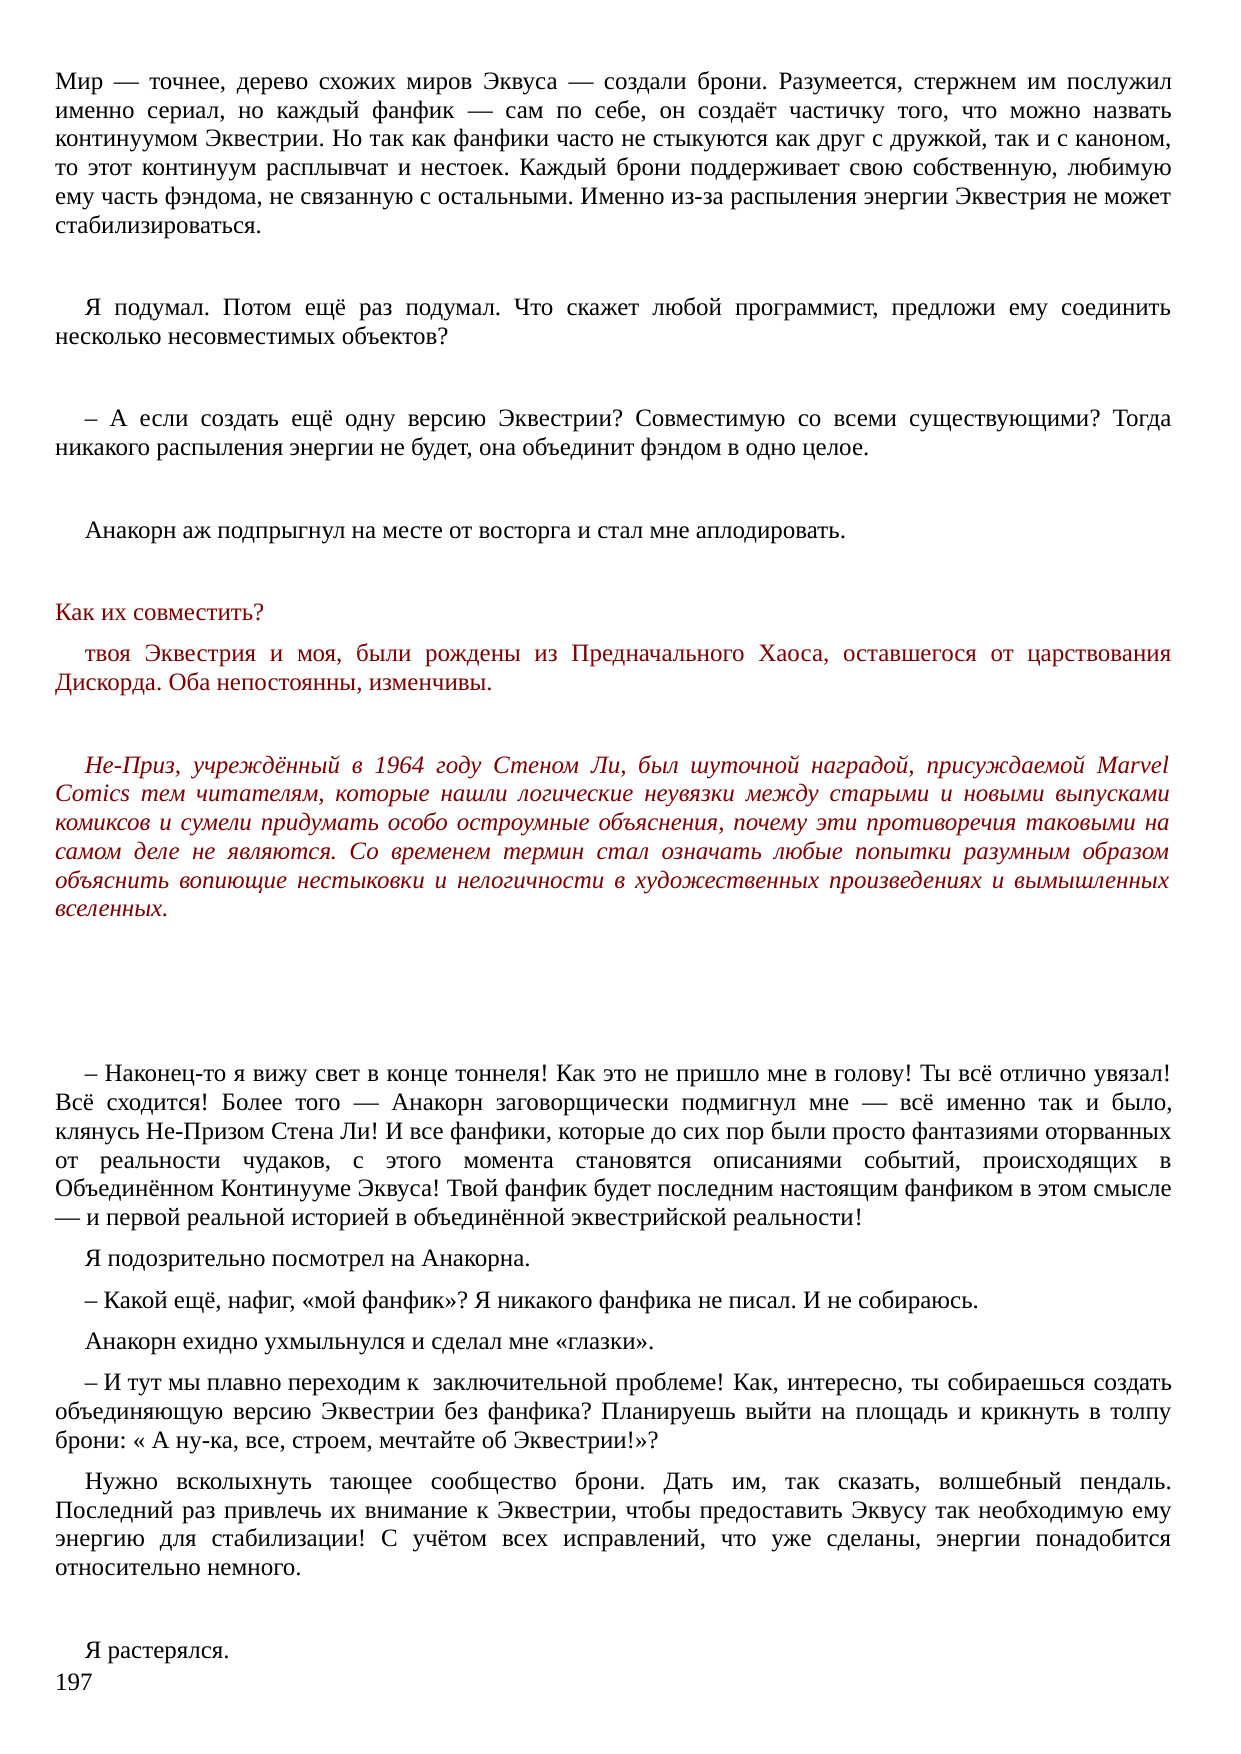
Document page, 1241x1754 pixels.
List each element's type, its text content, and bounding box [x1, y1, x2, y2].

text Нужно всколыхнуть тающее сообщество брони. Дать им, так сказать, волшебный пендаль. Последний раз привлечь их внимание к Эквестрии, чтобы предоставить Эквусу так необходимую ему энергию для стабилизации! С учётом всех исправлений, что уже сделаны, энергии понадобится относительно немного. [55, 1466, 1173, 1581]
text – Какой ещё, нафиг, «мой фанфик»? Я никакого фанфика не писал. И не собираюсь. [55, 1285, 1173, 1313]
text Как их совместить? [55, 597, 1173, 626]
text Не-Приз, учреждённый в 1964 году Стеном Ли, был шуточной наградой, присуждаемой Marvel Comics тем читателям, которые нашли логические неувязки между старыми и новыми выпусками комиксов и сумели придумать особо остроумные объяснения, почему эти противоречия таковыми на самом деле не являются. Со временем термин стал означать любые попытки разумным образом объяснить вопиющие нестыковки и нелогичности в художественных произведениях и вымышленных вселенных. [55, 750, 1173, 922]
text Я подумал. Потом ещё раз подумал. Что скажет любой программист, предложи ему соединить несколько несовместимых объектов? [55, 292, 1173, 350]
text Я растерялся. [55, 1635, 1173, 1663]
text – А если создать ещё одну версию Эквестрии? Совместимую со всеми существующими? Тогда никакого распыления энергии не будет, она объединит фэндом в одно целое. [55, 403, 1173, 461]
text Я подозрительно посмотрел на Анакорна. [55, 1243, 1173, 1272]
text Анакорн ехидно ухмыльнулся и сделал мне «глазки». [55, 1326, 1173, 1355]
text твоя Эквестрия и моя, были рождены из Предначального Хаоса, оставшегося от царствования Дискорда. Оба непостоянны, изменчивы. [55, 638, 1173, 696]
text – Наконец-то я вижу свет в конце тоннеля! Как это не пришло мне в голову! Ты всё отлично увязал! Всё сходится! Более того — Анакорн заговорщически подмигнул мне — всё именно так и было, клянусь Не-Призом Стена Ли! И все фанфики, которые до сих пор были просто фантазиями оторванных от реальности чудаков, с этого момента становятся описаниями событий, происходящих в Объединённом Континууме Эквуса! Твой фанфик будет последним настоящим фанфиком в этом смысле — и первой реальной историей в объединённой эквестрийской реальности! [55, 1058, 1173, 1231]
text – И тут мы плавно переходим к заключительной проблеме! Как, интересно, ты собираешься создать объединяющую версию Эквестрии без фанфика? Планируешь выйти на площадь и крикнуть в толпу брони: « А ну-ка, все, строем, мечтайте об Эквестрии!»? [55, 1367, 1173, 1453]
text Мир — точнее, дерево схожих миров Эквуса — создали брони. Разумеется, стержнем им послужил именно сериал, но каждый фанфик — сам по себе, он создаёт частичку того, что можно назвать континуумом Эквестрии. Но так как фанфики часто не стыкуются как друг с дружкой, так и с каноном, то этот континуум расплывчат и нестоек. Каждый брони поддерживает свою собственную, любимую ему часть фэндома, не связанную с остальными. Именно из-за распыления энергии Эквестрия не может стабилизироваться. [55, 66, 1173, 238]
text Анакорн аж подпрыгнул на месте от восторга и стал мне аплодировать. [55, 515, 1173, 543]
